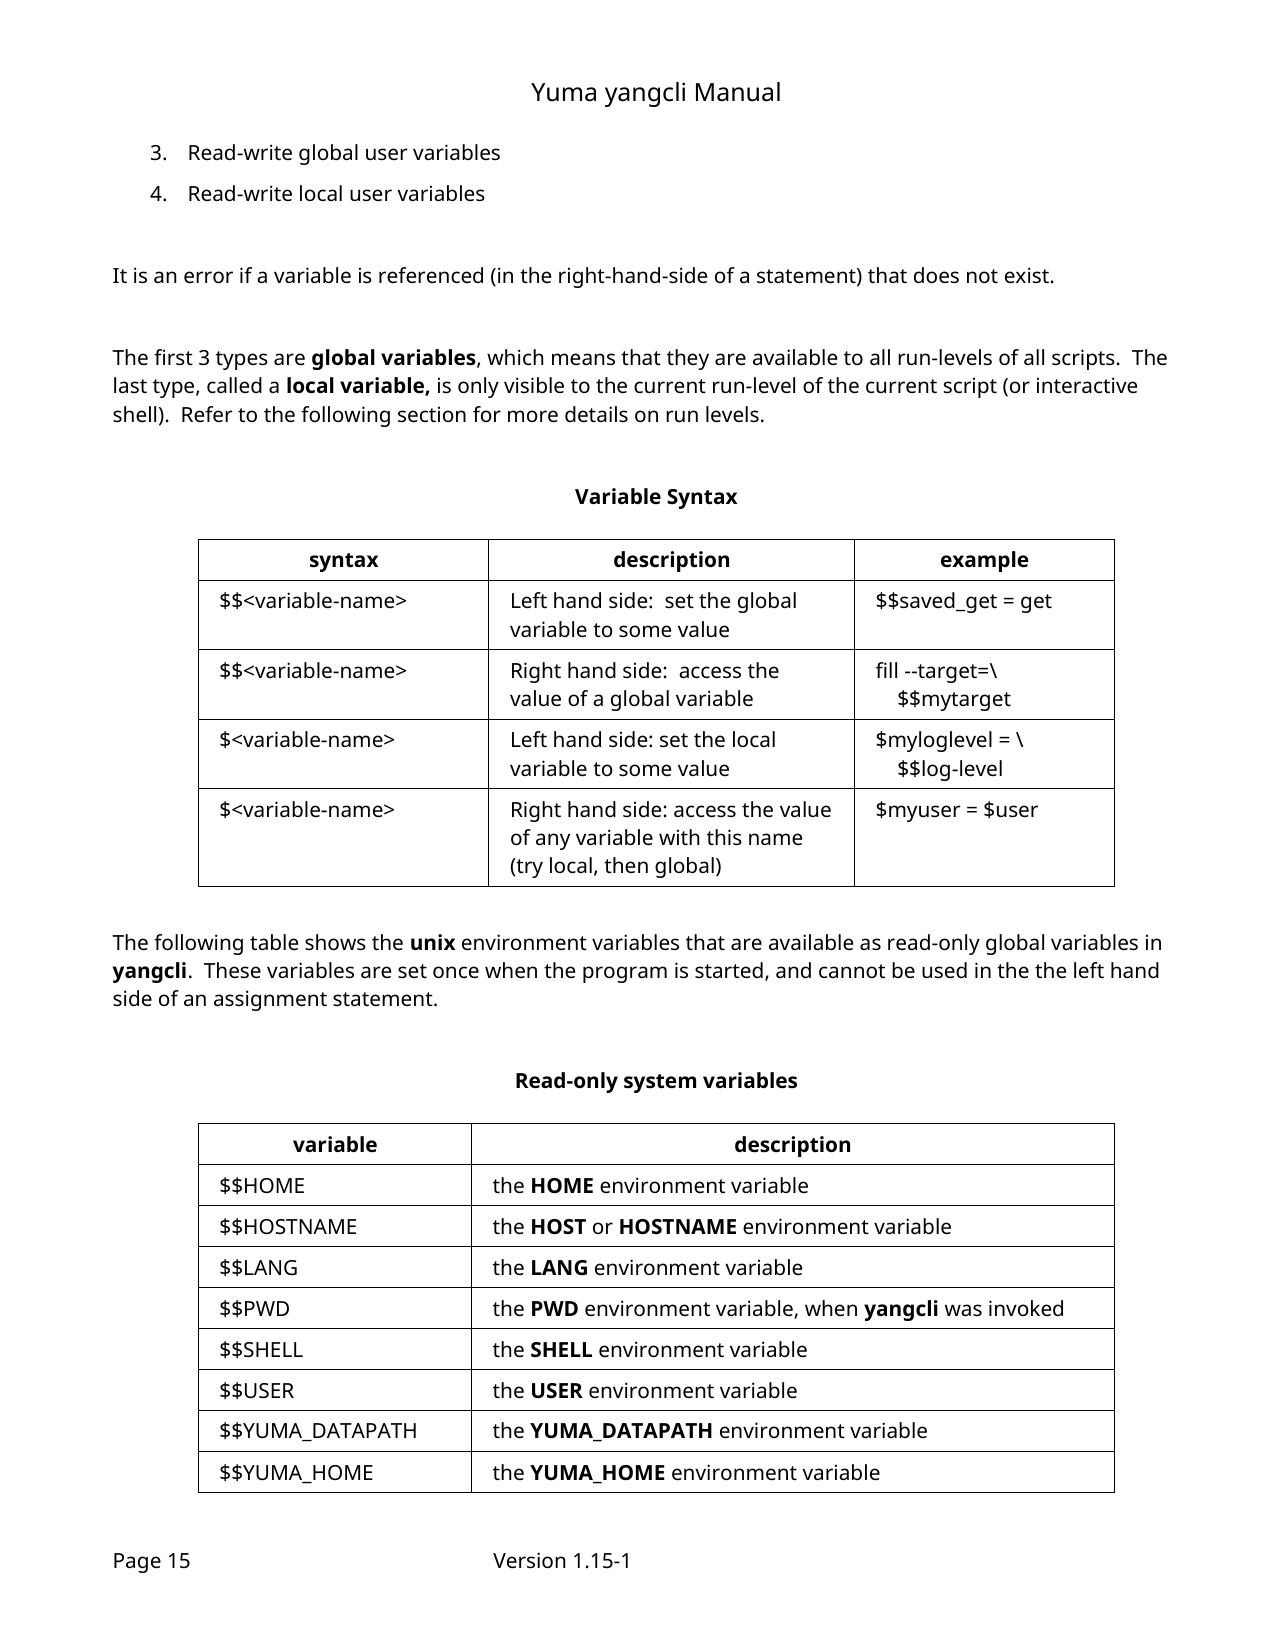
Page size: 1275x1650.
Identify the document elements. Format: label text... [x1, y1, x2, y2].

table_cell $<variable-name> [199, 789, 488, 886]
subtitle Variable Syntax [127, 482, 1185, 510]
table_cell the YUMA_HOME environment variable [472, 1452, 1114, 1492]
table_cell $$HOME [199, 1165, 471, 1205]
table_cell $myloglevel = \ $$log-level [855, 720, 1114, 788]
table_cell $<variable-name> [199, 720, 488, 788]
list Read-write global user variables [150, 138, 1200, 167]
table_cell the USER environment variable [472, 1370, 1114, 1410]
table_cell Right hand side: access the value of any variable with this name (try local, then global) [489, 789, 854, 886]
text The first 3 types are global variables, which means that they are available to all run-levels of all scripts. The last type, called a local variable, is only visible to the current run-level of the current script (or interactive shell). Refer to the following section for more details on run levels. [112, 343, 1200, 428]
text It is an error if a variable is referenced (in the right-hand-side of a statement) that does not exist. [112, 261, 1200, 290]
subtitle Read-only system variables [127, 1066, 1185, 1095]
table_header syntax [199, 540, 488, 580]
table_cell $myuser = $user [855, 789, 1114, 886]
table_cell $$HOSTNAME [199, 1206, 471, 1246]
table_cell $$YUMA_DATAPATH [199, 1411, 471, 1451]
table_cell $$<variable-name> [199, 581, 488, 649]
table_cell $$YUMA_HOME [199, 1452, 471, 1492]
table_cell the SHELL environment variable [472, 1329, 1114, 1369]
table_cell the HOST or HOSTNAME environment variable [472, 1206, 1114, 1246]
list Read-write local user variables [150, 179, 1200, 208]
table_cell Left hand side: set the local variable to some value [489, 720, 854, 788]
table_cell the HOME environment variable [472, 1165, 1114, 1205]
table_header description [472, 1124, 1114, 1164]
table_header example [855, 540, 1114, 580]
table_cell the LANG environment variable [472, 1247, 1114, 1287]
table_cell $$saved_get = get [855, 581, 1114, 649]
table_cell $$USER [199, 1370, 471, 1410]
table_cell Right hand side: access the value of a global variable [489, 650, 854, 718]
table_cell the YUMA_DATAPATH environment variable [472, 1411, 1114, 1451]
table_cell $$SHELL [199, 1329, 471, 1369]
table_cell Left hand side: set the global variable to some value [489, 581, 854, 649]
table_header variable [199, 1124, 471, 1164]
table_header description [489, 540, 854, 580]
table_cell the PWD environment variable, when yangcli was invoked [472, 1288, 1114, 1328]
table_cell $$<variable-name> [199, 650, 488, 718]
table_cell fill --target=\ $$mytarget [855, 650, 1114, 718]
table_cell $$LANG [199, 1247, 471, 1287]
text The following table shows the unix environment variables that are available as read-only global variables in yangcli. These variables are set once when the program is started, and cannot be used in the the left hand side of an assignment statement. [112, 928, 1200, 1013]
table_cell $$PWD [199, 1288, 471, 1328]
